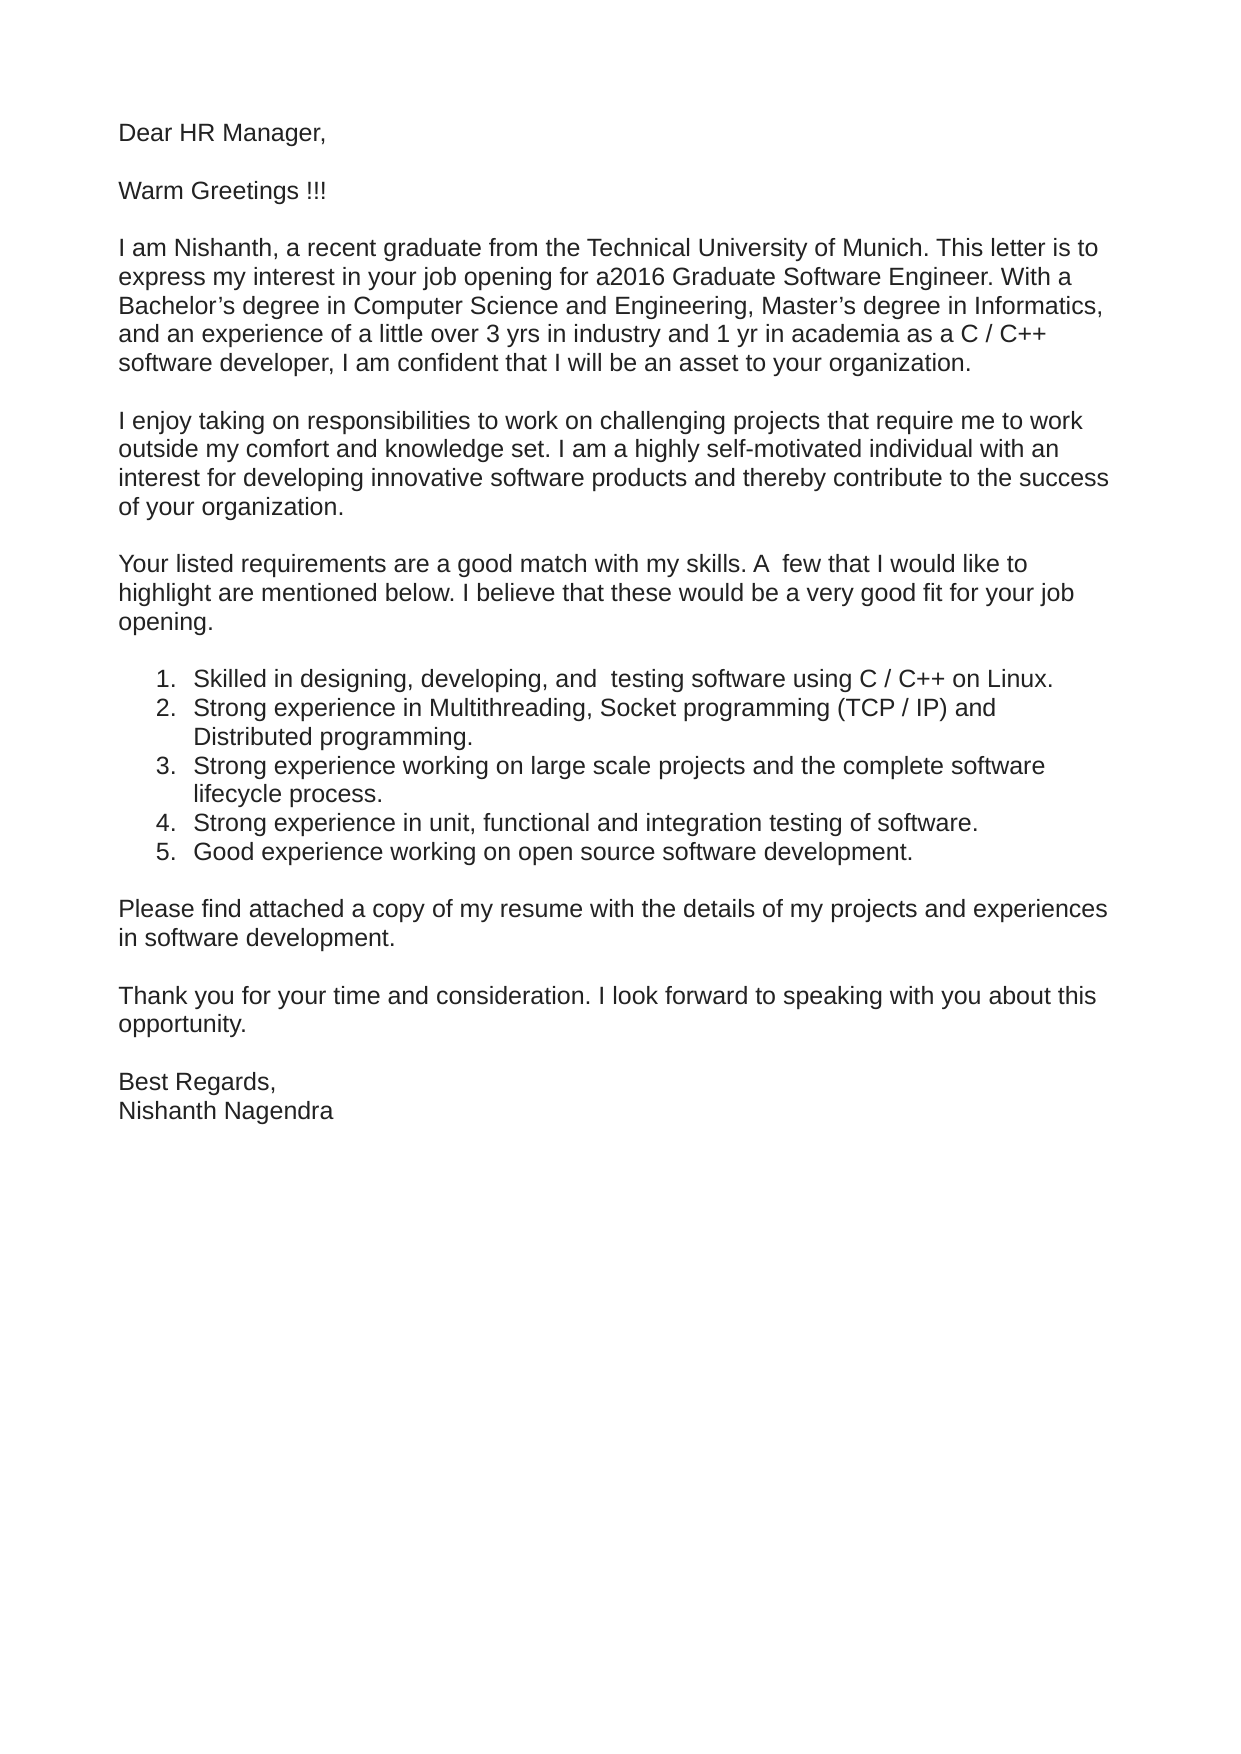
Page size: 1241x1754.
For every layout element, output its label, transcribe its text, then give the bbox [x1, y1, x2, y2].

list Strong experience working on large scale projects and the complete software lifecycle process. [156, 751, 1122, 808]
text Nishanth Nagendra [118, 1096, 1122, 1124]
list Strong experience in unit, functional and integration testing of software. [156, 808, 1122, 837]
list Strong experience in Multithreading, Socket programming (TCP / IP) and Distributed programming. [156, 693, 1122, 751]
text Warm Greetings !!! [118, 176, 1122, 204]
text Best Regards, [118, 1067, 1122, 1096]
list Skilled in designing, developing, and testing software using C / C++ on Linux. [156, 664, 1122, 693]
text I am Nishanth, a recent graduate from the Technical University of Munich. This letter is to express my interest in your job opening for a2016 Graduate Software Engineer. With a Bachelor’s degree in Computer Science and Engineering, Master’s degree in Informatics, and an experience of a little over 3 yrs in industry and 1 yr in academia as a C / C++ software developer, I am confident that I will be an asset to your organization. [118, 233, 1122, 377]
text Please find attached a copy of my resume with the details of my projects and experiences in software development. [118, 894, 1122, 952]
list Good experience working on open source software development. [156, 837, 1122, 866]
text Your listed requirements are a good match with my skills. A few that I would like to highlight are mentioned below. I believe that these would be a very good fit for your job opening. [118, 549, 1122, 636]
text I enjoy taking on responsibilities to work on challenging projects that require me to work outside my comfort and knowledge set. I am a highly self-motivated individual with an interest for developing innovative software products and thereby contribute to the success of your organization. [118, 406, 1122, 521]
text Thank you for your time and consideration. I look forward to speaking with you about this opportunity. [118, 981, 1122, 1038]
text Dear HR Manager, [118, 118, 1122, 147]
